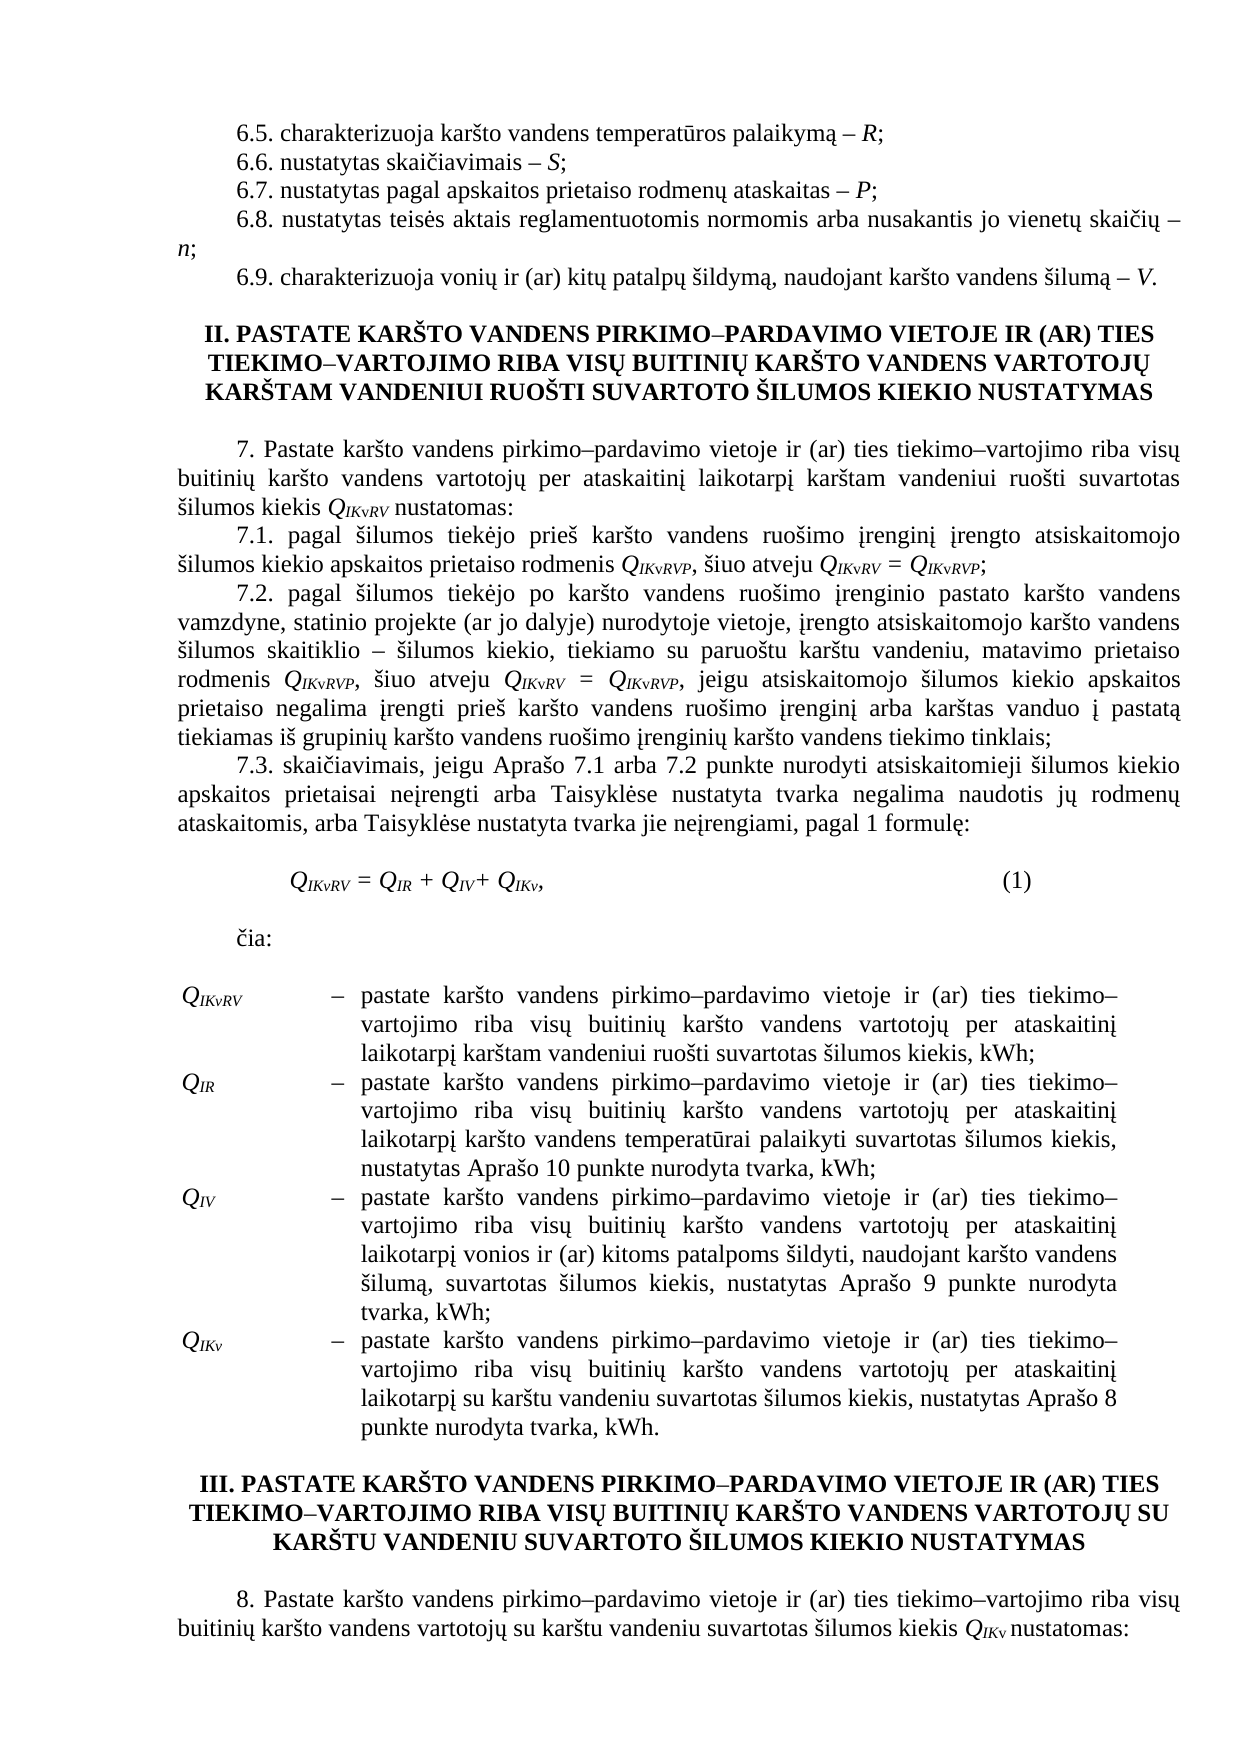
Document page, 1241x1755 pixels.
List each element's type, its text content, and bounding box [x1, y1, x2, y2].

table_header QIKvRV [177, 981, 319, 1067]
table_cell pastate karšto vandens pirkimo–pardavimo vietoje ir (ar) ties tiekimo–vartojimo riba visų buitinių karšto vandens vartotojų per ataskaitinį laikotarpį vonios ir (ar) kitoms patalpoms šildyti, naudojant karšto vandens šilumą, suvartotas šilumos kiekis, nustatytas Aprašo 9 punkte nurodyta tvarka, kWh; [356, 1182, 1122, 1326]
text 7.3. skaičiavimais, jeigu Aprašo 7.1 arba 7.2 punkte nurodyti atsiskaitomieji šilumos kiekio apskaitos prietaisai neįrengti arba Taisyklėse nustatyta tvarka negalima naudotis jų rodmenų ataskaitomis, arba Taisyklėse nustatyta tvarka jie neįrengiami, pagal 1 formulę: [177, 751, 1181, 837]
text 7.2. pagal šilumos tiekėjo po karšto vandens ruošimo įrenginio pastato karšto vandens vamzdyne, statinio projekte (ar jo dalyje) nurodytoje vietoje, įrengto atsiskaitomojo karšto vandens šilumos skaitiklio – šilumos kiekio, tiekiamo su paruoštu karštu vandeniu, matavimo prietaiso rodmenis QIKvRVP, šiuo atveju QIKvRV = QIKvRVP, jeigu atsiskaitomojo šilumos kiekio apskaitos prietaiso negalima įrengti prieš karšto vandens ruošimo įrenginį arba karštas vanduo į pastatą tiekiamas iš grupinių karšto vandens ruošimo įrenginių karšto vandens tiekimo tinklais; [177, 578, 1181, 751]
table_header – [319, 981, 356, 1067]
table_cell – [319, 1182, 356, 1326]
text 6.5. charakterizuoja karšto vandens temperatūros palaikymą – R; [177, 118, 1181, 147]
table_cell – [319, 1067, 356, 1182]
table_cell pastate karšto vandens pirkimo–pardavimo vietoje ir (ar) ties tiekimo–vartojimo riba visų buitinių karšto vandens vartotojų per ataskaitinį laikotarpį su karštu vandeniu suvartotas šilumos kiekis, nustatytas Aprašo 8 punkte nurodyta tvarka, kWh. [356, 1326, 1122, 1441]
text III. PASTATE KARŠTO VANDENS PIRKIMO–PARDAVIMO VIETOJE IR (AR) TIES TIEKIMO–VARTOJIMO RIBA VISŲ BUITINIŲ KARŠTO VANDENS VARTOTOJŲ SU KARŠTU VANDENIU SUVARTOTO ŠILUMOS KIEKIO NUSTATYMAS [177, 1469, 1181, 1556]
table_header pastate karšto vandens pirkimo–pardavimo vietoje ir (ar) ties tiekimo–vartojimo riba visų buitinių karšto vandens vartotojų per ataskaitinį laikotarpį karštam vandeniui ruošti suvartotas šilumos kiekis, kWh; [356, 981, 1122, 1067]
text 6.8. nustatytas teisės aktais reglamentuotomis normomis arba nusakantis jo vienetų skaičių – n; [177, 204, 1181, 262]
table_cell QIV [177, 1182, 319, 1326]
text 6.9. charakterizuoja vonių ir (ar) kitų patalpų šildymą, naudojant karšto vandens šilumą – V. [177, 262, 1181, 291]
text QIKvRV = QIR + QIV+ QIKv, (1) [289, 866, 1181, 894]
text čia: [177, 923, 1181, 952]
text 6.6. nustatytas skaičiavimais – S; [177, 147, 1181, 176]
table_cell pastate karšto vandens pirkimo–pardavimo vietoje ir (ar) ties tiekimo–vartojimo riba visų buitinių karšto vandens vartotojų per ataskaitinį laikotarpį karšto vandens temperatūrai palaikyti suvartotas šilumos kiekis, nustatytas Aprašo 10 punkte nurodyta tvarka, kWh; [356, 1067, 1122, 1182]
table_cell QIR [177, 1067, 319, 1182]
text 8. Pastate karšto vandens pirkimo–pardavimo vietoje ir (ar) ties tiekimo–vartojimo riba visų buitinių karšto vandens vartotojų su karštu vandeniu suvartotas šilumos kiekis QIKv nustatomas: [177, 1584, 1181, 1642]
table_cell – [319, 1326, 356, 1441]
text II. PASTATE KARŠTO VANDENS PIRKIMO–PARDAVIMO VIETOJE IR (AR) TIES TIEKIMO–VARTOJIMO RIBA VISŲ BUITINIŲ KARŠTO VANDENS VARTOTOJŲ KARŠTAM VANDENIUI RUOŠTI SUVARTOTO ŠILUMOS KIEKIO NUSTATYMAS [177, 319, 1181, 406]
text 7.1. pagal šilumos tiekėjo prieš karšto vandens ruošimo įrenginį įrengto atsiskaitomojo šilumos kiekio apskaitos prietaiso rodmenis QIKvRVP, šiuo atveju QIKvRV = QIKvRVP; [177, 521, 1181, 578]
table_cell QIKv [177, 1326, 319, 1441]
text 7. Pastate karšto vandens pirkimo–pardavimo vietoje ir (ar) ties tiekimo–vartojimo riba visų buitinių karšto vandens vartotojų per ataskaitinį laikotarpį karštam vandeniui ruošti suvartotas šilumos kiekis QIKvRV nustatomas: [177, 434, 1181, 521]
text 6.7. nustatytas pagal apskaitos prietaiso rodmenų ataskaitas – P; [177, 176, 1181, 204]
